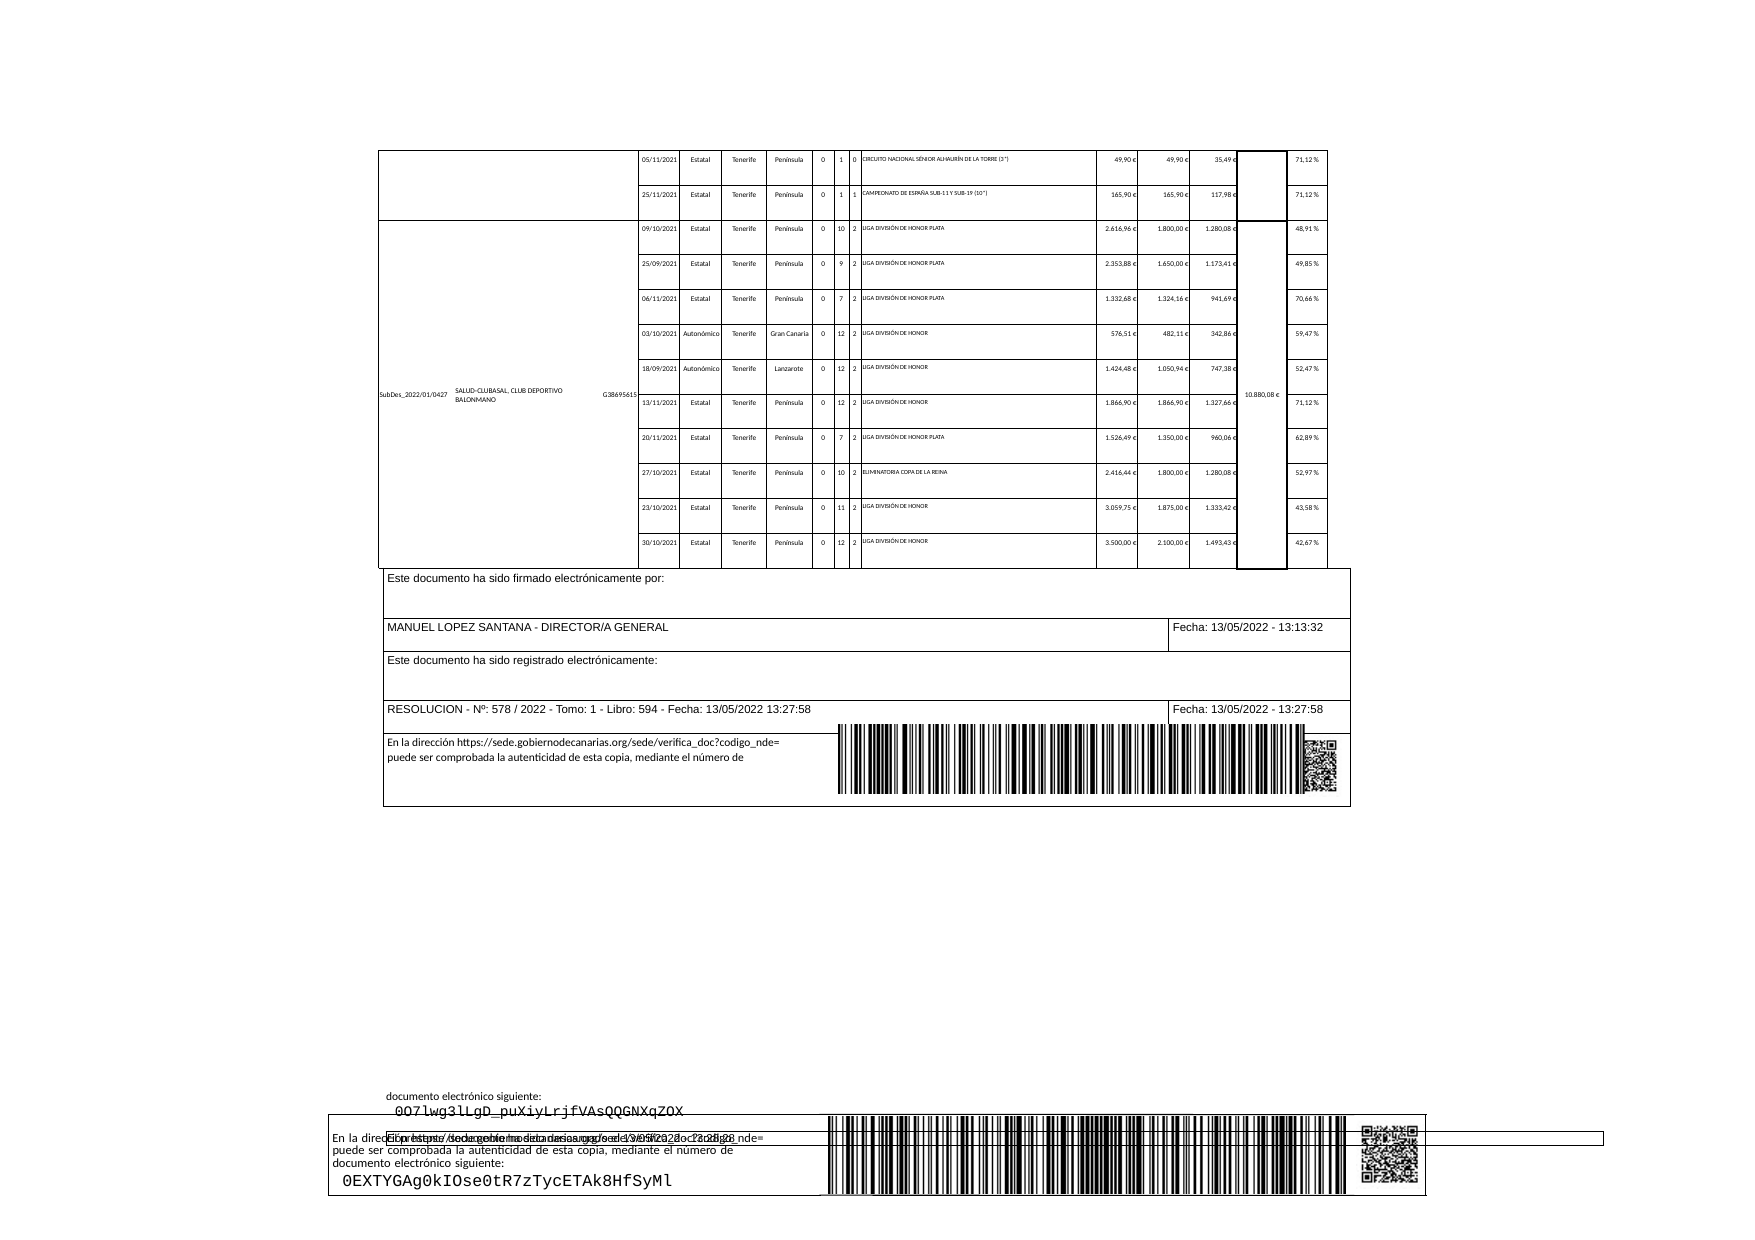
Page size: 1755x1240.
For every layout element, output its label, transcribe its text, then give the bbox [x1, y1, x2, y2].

table_cell 2.100,00 € [1138, 534, 1189, 567]
table_cell Tenerife [722, 360, 766, 393]
table_cell 52,47 % [1288, 360, 1327, 393]
table_cell 1 [835, 151, 849, 185]
table_cell [1328, 359, 1350, 393]
table_cell 11 [835, 499, 849, 533]
table_cell En la dirección https://sede.gobiernodecanarias.org/sede/verifica_doc?codigo_nde= puede ser comprobada la autenticidad de esta copia, mediante el número de [384, 734, 1169, 806]
table_cell 0 [813, 499, 834, 533]
table_cell Península [767, 221, 812, 254]
table_cell 62,89 % [1288, 429, 1327, 463]
table_cell Estatal [680, 290, 721, 324]
table_cell 71,12 % [1288, 186, 1327, 219]
table_cell 10 [835, 221, 849, 254]
table_cell [1328, 220, 1350, 254]
table_cell [455, 151, 600, 219]
table_cell 3.500,00 € [1097, 534, 1137, 567]
table_cell [379, 700, 383, 733]
table_cell Estatal [680, 395, 721, 428]
table_cell 165,90 € [1138, 186, 1189, 219]
table_cell LIGA DIVISIÓN DE HONOR PLATA [862, 429, 1096, 463]
table_cell 1.650,00 € [1138, 255, 1189, 289]
table_cell LIGA DIVISIÓN DE HONOR PLATA [862, 290, 1096, 324]
table_cell 13/11/2021 [639, 395, 679, 428]
table_cell 27/10/2021 [639, 464, 679, 498]
table_cell 0 [813, 429, 834, 463]
table_cell [1169, 652, 1350, 700]
table_cell 3.059,75 € [1097, 499, 1137, 533]
table_cell 05/11/2021 [639, 151, 679, 185]
table_cell 1 [835, 186, 849, 219]
table_cell 2 [850, 325, 861, 359]
table_cell Tenerife [722, 186, 766, 219]
table_cell [1328, 324, 1350, 359]
table_cell Lanzarote [767, 360, 812, 393]
table_cell 0 [850, 151, 861, 185]
table_cell 1.333,42 € [1190, 499, 1236, 533]
table_cell [1238, 152, 1286, 219]
table_cell 59,47 % [1288, 325, 1327, 359]
table_cell 1.050,94 € [1138, 360, 1189, 393]
table_cell 10 [835, 464, 849, 498]
table_cell 42,67 % [1288, 534, 1327, 567]
table_cell Estatal [680, 429, 721, 463]
table_cell SALUD-CLUBASAL, CLUB DEPORTIVO BALONMANO [455, 221, 600, 567]
table_cell Estatal [680, 534, 721, 567]
table_cell 12 [835, 360, 849, 393]
table_cell [600, 151, 638, 219]
table_cell 1.350,00 € [1138, 429, 1189, 463]
table_cell Estatal [680, 151, 721, 185]
table_cell 0 [813, 534, 834, 567]
table_cell 48,91 % [1288, 221, 1327, 254]
table_cell 482,11 € [1138, 325, 1189, 359]
table_cell 1.332,68 € [1097, 290, 1137, 324]
table_cell Península [767, 464, 812, 498]
table_cell 1.800,00 € [1138, 221, 1189, 254]
table_cell [1328, 254, 1350, 289]
table_cell Tenerife [722, 534, 766, 567]
table_cell [1328, 185, 1350, 219]
table_cell 7 [835, 429, 849, 463]
table_cell 49,90 € [1097, 151, 1137, 185]
table_cell 71,12 % [1288, 395, 1327, 428]
table_cell LIGA DIVISIÓN DE HONOR PLATA [862, 221, 1096, 254]
table_cell [1328, 428, 1350, 463]
table_cell Tenerife [722, 290, 766, 324]
table_cell 25/11/2021 [639, 186, 679, 219]
table_cell 0 [813, 151, 834, 185]
table_cell Tenerife [722, 499, 766, 533]
table_cell 2.416,44 € [1097, 464, 1137, 498]
table_cell 2 [850, 429, 861, 463]
table_cell LIGA DIVISIÓN DE HONOR [862, 360, 1096, 393]
table_cell 1.800,00 € [1138, 464, 1189, 498]
table_cell 25/09/2021 [639, 255, 679, 289]
table_cell 2 [850, 395, 861, 428]
table_cell 1.493,43 € [1190, 534, 1236, 567]
table_cell RESOLUCION - Nº: 578 / 2022 - Tomo: 1 - Libro: 594 - Fecha: 13/05/2022 13:27:58 [384, 701, 1168, 733]
table_cell Tenerife [722, 221, 766, 254]
table_cell 1.866,90 € [1097, 395, 1137, 428]
table_cell 1.280,08 € [1190, 221, 1236, 254]
table_cell LIGA DIVISIÓN DE HONOR PLATA [862, 255, 1096, 289]
table_cell 1.866,90 € [1138, 395, 1189, 428]
table_cell Península [767, 290, 812, 324]
table_cell 2 [850, 221, 861, 254]
table_cell [379, 618, 383, 651]
table_cell 2 [850, 290, 861, 324]
table_cell 0 [813, 325, 834, 359]
table_cell Península [767, 151, 812, 185]
table_cell 0 [813, 221, 834, 254]
table_cell Tenerife [722, 255, 766, 289]
table_cell Este documento ha sido registrado electrónicamente: [384, 652, 1169, 700]
table_cell 70,66 % [1288, 290, 1327, 324]
table_cell 1.280,08 € [1190, 464, 1236, 498]
table_cell 117,98 € [1190, 186, 1236, 219]
table_cell 12 [835, 395, 849, 428]
table_cell 7 [835, 290, 849, 324]
table_cell 43,58 % [1288, 499, 1327, 533]
table_cell Autonómico [680, 325, 721, 359]
table_cell 0 [813, 290, 834, 324]
table_cell Tenerife [722, 325, 766, 359]
table_cell 2.616,96 € [1097, 221, 1137, 254]
table_cell Este documento ha sido firmado electrónicamente por: [384, 569, 1169, 618]
table_cell 747,38 € [1190, 360, 1236, 393]
table_cell Tenerife [722, 429, 766, 463]
table_cell 03/10/2021 [639, 325, 679, 359]
table_cell Estatal [680, 464, 721, 498]
table_cell Península [767, 499, 812, 533]
table_cell 52,97 % [1288, 464, 1327, 498]
table_cell 960,06 € [1190, 429, 1236, 463]
table_cell Fecha: 13/05/2022 - 13:13:32 [1169, 619, 1350, 651]
table_cell [379, 733, 383, 806]
table_cell Estatal [680, 255, 721, 289]
table_cell 10.880,08 € [1238, 222, 1286, 567]
table_cell 09/10/2021 [639, 221, 679, 254]
table_cell Tenerife [722, 395, 766, 428]
table_cell 342,86 € [1190, 325, 1236, 359]
table_cell [1328, 394, 1350, 428]
table_cell Fecha: 13/05/2022 - 13:27:58 [1169, 701, 1350, 733]
table_cell 2 [850, 255, 861, 289]
table_cell 0 [813, 464, 834, 498]
table_cell 2.353,88 € [1097, 255, 1137, 289]
table_cell MANUEL LOPEZ SANTANA - DIRECTOR/A GENERAL [384, 619, 1168, 651]
table_cell 576,51 € [1097, 325, 1137, 359]
table_cell Península [767, 186, 812, 219]
table_cell 18/09/2021 [639, 360, 679, 393]
table_cell SubDes_2022/01/0427 [379, 221, 454, 567]
table_cell [1328, 533, 1350, 567]
table_cell 0 [813, 255, 834, 289]
table_cell ELIMINATORIA COPA DE LA REINA [862, 464, 1096, 498]
table_cell [1169, 734, 1350, 806]
table_cell 06/11/2021 [639, 290, 679, 324]
table_cell 165,90 € [1097, 186, 1137, 219]
table_cell 9 [835, 255, 849, 289]
table_cell 2 [850, 360, 861, 393]
table_cell [379, 151, 454, 219]
table_cell 12 [835, 325, 849, 359]
table_cell G38695615 [600, 221, 638, 567]
table_cell 1.424,48 € [1097, 360, 1137, 393]
table_cell 49,85 % [1288, 255, 1327, 289]
table_cell 1.327,66 € [1190, 395, 1236, 428]
table_cell Península [767, 534, 812, 567]
table_cell Península [767, 255, 812, 289]
table_cell Tenerife [722, 464, 766, 498]
table_cell Tenerife [722, 151, 766, 185]
table_cell 1.173,41 € [1190, 255, 1236, 289]
table_cell LIGA DIVISIÓN DE HONOR [862, 395, 1096, 428]
table_cell 1.875,00 € [1138, 499, 1189, 533]
table_cell 71,12 % [1288, 151, 1327, 185]
table_cell 1.526,49 € [1097, 429, 1137, 463]
table_cell 2 [850, 464, 861, 498]
table_cell CIRCUITO NACIONAL SÉNIOR ALHAURÍN DE LA TORRE (3*) [862, 151, 1096, 185]
table_cell LIGA DIVISIÓN DE HONOR [862, 499, 1096, 533]
table_cell 2 [850, 499, 861, 533]
table_cell [379, 569, 383, 618]
table_cell [1328, 463, 1350, 498]
table_cell [379, 651, 383, 700]
table_cell [1328, 289, 1350, 324]
table_cell 0 [813, 186, 834, 219]
table_cell Península [767, 395, 812, 428]
table_cell Estatal [680, 221, 721, 254]
table_cell Autonómico [680, 360, 721, 393]
table_cell 941,69 € [1190, 290, 1236, 324]
table_cell Estatal [680, 499, 721, 533]
table_cell 0 [813, 395, 834, 428]
table_cell 23/10/2021 [639, 499, 679, 533]
table_cell Península [767, 429, 812, 463]
table_cell 30/10/2021 [639, 534, 679, 567]
table_cell 0 [813, 360, 834, 393]
table_cell 1.324,16 € [1138, 290, 1189, 324]
table_cell CAMPEONATO DE ESPAÑA SUB-11 Y SUB-19 (10*) [862, 186, 1096, 219]
table_cell [1169, 569, 1350, 618]
table_cell [1328, 498, 1350, 533]
table_cell 49,90 € [1138, 151, 1189, 185]
table_cell Gran Canaria [767, 325, 812, 359]
table_cell [1328, 150, 1350, 185]
table_cell 2 [850, 534, 861, 567]
table_cell Estatal [680, 186, 721, 219]
table_cell 35,49 € [1190, 151, 1236, 185]
table_cell 1 [850, 186, 861, 219]
table_cell LIGA DIVISIÓN DE HONOR [862, 534, 1096, 567]
table_cell 12 [835, 534, 849, 567]
table_cell 20/11/2021 [639, 429, 679, 463]
table_cell LIGA DIVISIÓN DE HONOR [862, 325, 1096, 359]
